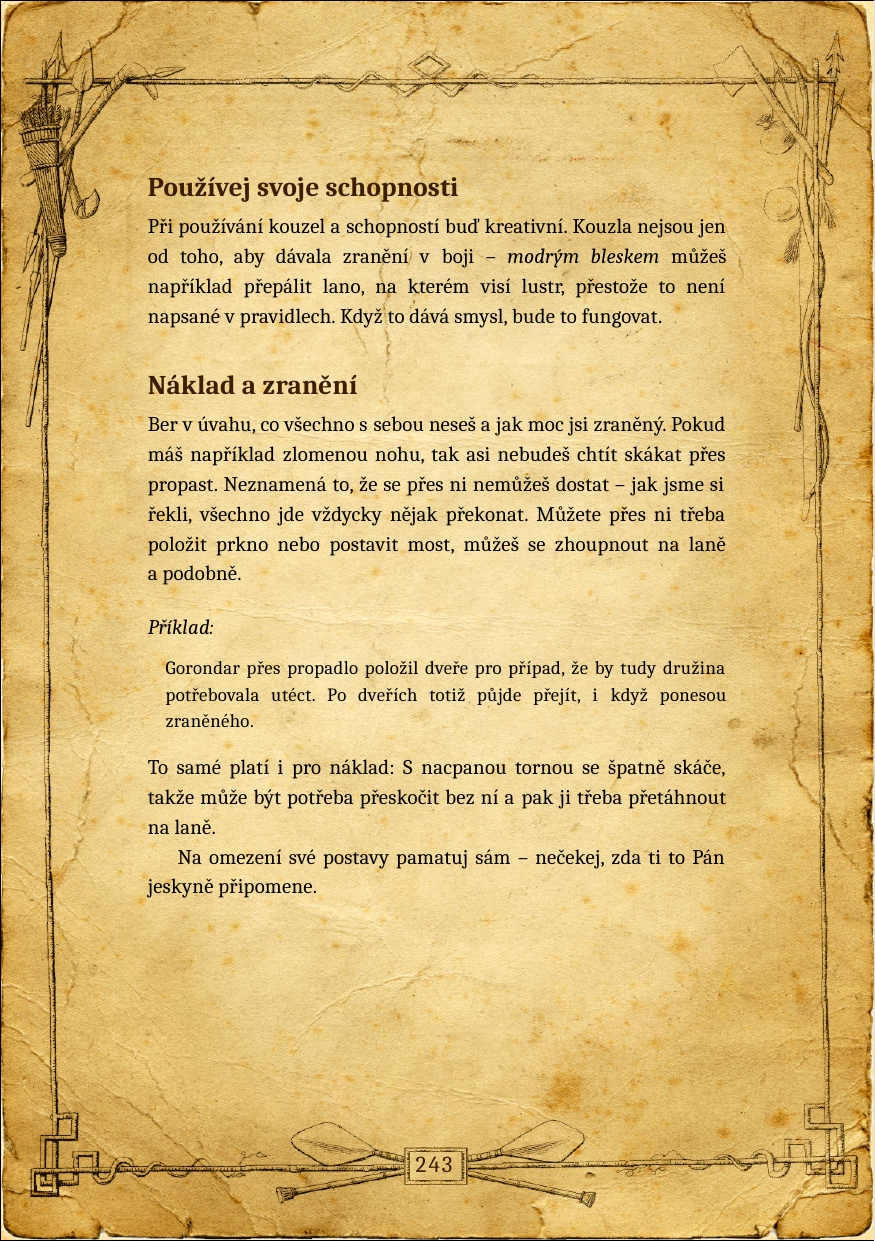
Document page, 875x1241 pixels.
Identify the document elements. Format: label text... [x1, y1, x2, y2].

text Ber v⁠ úvahu, co všechno s⁠ sebou neseš a⁠ jak moc jsi zraněný. Pokud máš například zlomenou nohu, tak asi nebudeš chtít skákat přes propast. Neznamená to, že se přes ni nemůžeš dostat – jak jsme si řekli, všechno jde vždycky nějak překonat. Můžete přes ni třeba položit prkno nebo postavit most, můžeš se zhoupnout na laně a⁠ podobně. [148, 413, 726, 586]
text Gorondar přes propadlo položil dveře pro případ, že by tudy družina potřebovala utéct. Po dveřích totiž půjde přejít, i⁠ když ponesou zraněného. [165, 657, 726, 733]
subtitle Používej svoje schopnosti [148, 172, 726, 203]
picture [1, 1, 874, 1240]
text To samé platí i⁠ pro náklad: S⁠ nacpanou tornou se špatně skáče, takže může být potřeba přeskočit bez ní a⁠ pak ji třeba přetáhnout na laně. Na omezení své postavy pamatuj sám – nečekej, zda ti to Pán jeskyně připomene. [148, 756, 726, 899]
text Příklad: [148, 616, 726, 639]
subtitle Náklad a⁠ zranění [148, 370, 726, 401]
text Při používání kouzel a⁠ schopností buď kreativní. Kouzla nejsou jen od toho, aby dávala zranění v⁠ boji – modrým bleskem můžeš například přepálit lano, na kterém visí lustr, přestože to není napsané v⁠ pravidlech. Když to dává smysl, bude to fungovat. [148, 215, 726, 328]
